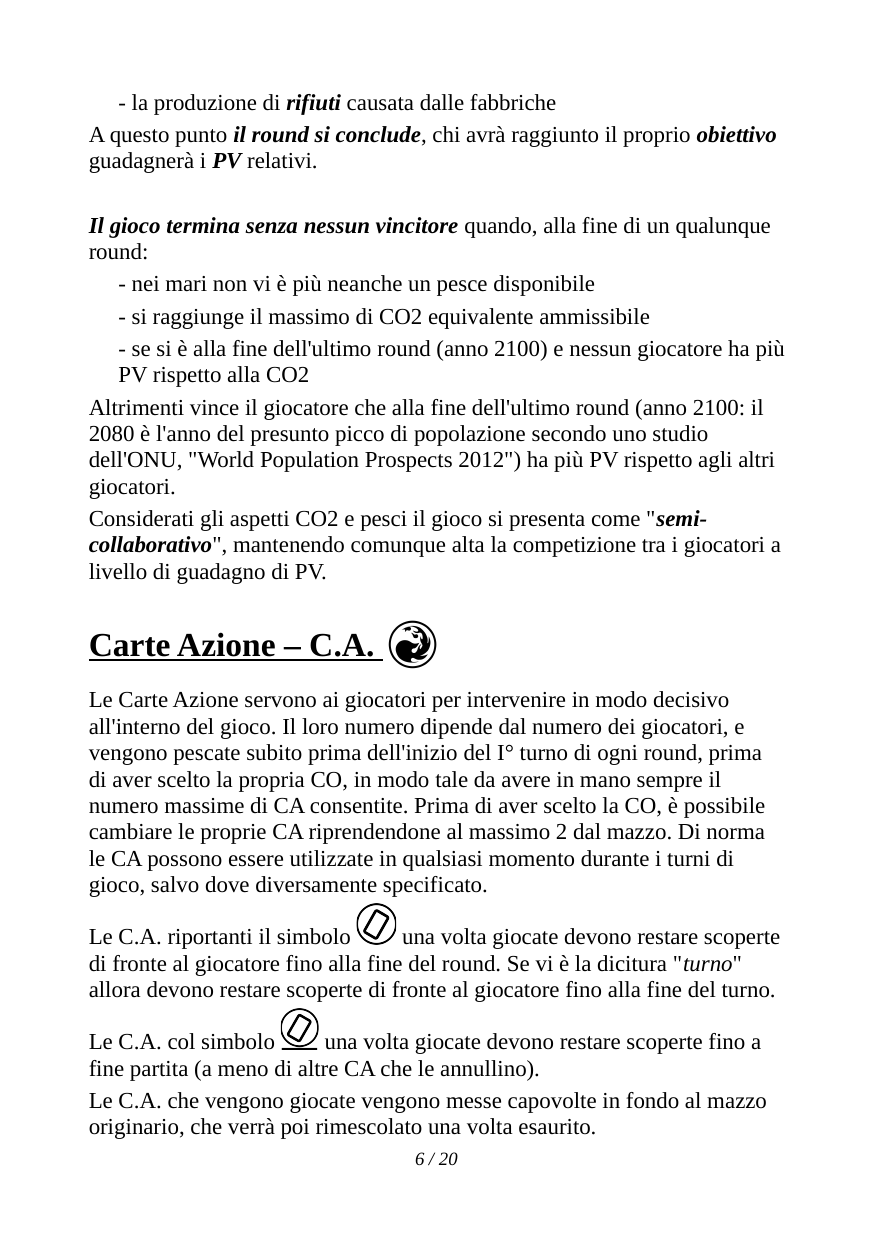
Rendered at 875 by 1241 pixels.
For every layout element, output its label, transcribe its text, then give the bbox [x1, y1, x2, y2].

subtitle Carte Azione – C.A. [88, 615, 382, 659]
subtitle [443, 615, 786, 674]
picture [356, 903, 397, 945]
text - si raggiunge il massimo di CO2 equivalente ammissibile [118, 303, 786, 329]
text Le C.A. col simbolo una volta giocate devono restare scoperte fino a fine partita (a meno di altre CA che le annullino). [88, 1008, 786, 1081]
text Le Carte Azione servono ai giocatori per intervenire in modo decisivo all'interno del gioco. Il loro numero dipende dal numero dei giocatori, e vengono pescate subito prima dell'inizio del I° turno di ogni round, prima di aver scelto la propria CO, in modo tale da avere in mano sempre il numero massime di CA consentite. Prima di aver scelto la CO, è possibile cambiare le proprie CA riprendendone al massimo 2 dal mazzo. Di norma le CA possono essere utilizzate in qualsiasi momento durante i turni di gioco, salvo dove diversamente specificato. [88, 687, 786, 897]
text Le C.A. riportanti il simbolo una volta giocate devono restare scoperte di fronte al giocatore fino alla fine del round. Se vi è la dicitura "turno" allora devono restare scoperte di fronte al giocatore fino alla fine del turno. [88, 903, 786, 1002]
subtitle [88, 660, 382, 674]
text A questo punto il round si conclude, chi avrà raggiunto il proprio obiettivo guadagnerà i PV relativi. [88, 121, 786, 173]
text Considerati gli aspetti CO2 e pesci il gioco si presenta come "semi-collaborativo", mantenendo comunque alta la competizione tra i giocatori a livello di guadagno di PV. [88, 505, 786, 584]
picture [382, 615, 443, 674]
text Le C.A. che vengono giocate vengono messe capovolte in fondo al mazzo originario, che verrà poi rimescolato una volta esaurito. [88, 1087, 786, 1140]
text - la produzione di rifiuti causata dalle fabbriche [118, 88, 786, 115]
text Altrimenti vince il giocatore che alla fine dell'ultimo round (anno 2100: il 2080 è l'anno del presunto picco di popolazione secondo uno studio dell'ONU, "World Population Prospects 2012") ha più PV rispetto agli altri giocatori. [88, 394, 786, 499]
text - se si è alla fine dell'ultimo round (anno 2100) e nessun giocatore ha più PV rispetto alla CO2 [118, 335, 786, 388]
picture [280, 1008, 319, 1050]
text - nei mari non vi è più neanche un pesce disponibile [118, 270, 786, 297]
text Il gioco termina senza nessun vincitore quando, alla fine di un qualunque round: [88, 212, 786, 264]
